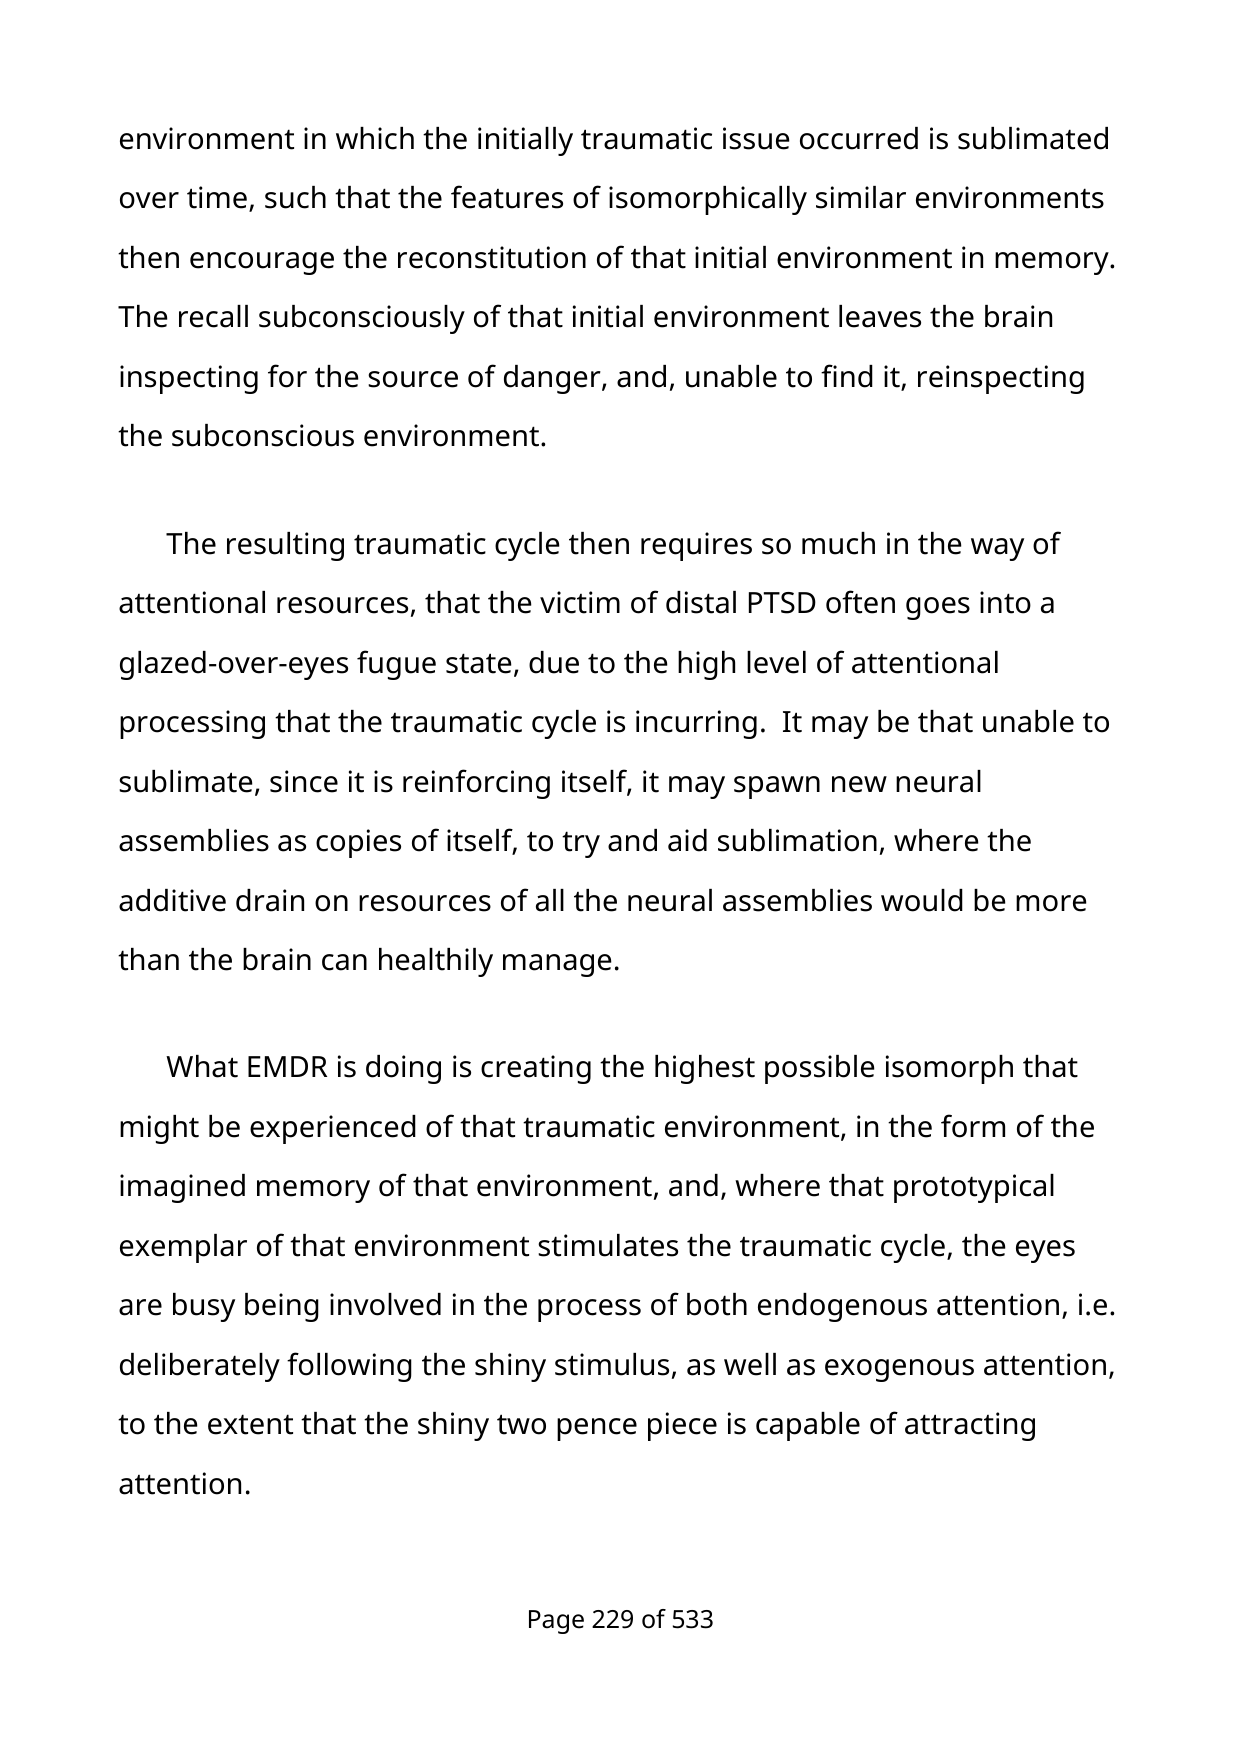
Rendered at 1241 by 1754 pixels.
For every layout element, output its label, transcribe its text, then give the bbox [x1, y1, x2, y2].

text environment in which the initially traumatic issue occurred is sublimated over time, such that the features of isomorphically similar environments then encourage the reconstitution of that initial environment in memory. The recall subconsciously of that initial environment leaves the brain inspecting for the source of danger, and, unable to find it, reinspecting the subconscious environment. [118, 118, 1122, 455]
text What EMDR is doing is creating the highest possible isomorph that might be experienced of that traumatic environment, in the form of the imagined memory of that environment, and, where that prototypical exemplar of that environment stimulates the traumatic cycle, the eyes are busy being involved in the process of both endogenous attention, i.e. deliberately following the shiny stimulus, as well as exogenous attention, to the extent that the shiny two pence piece is capable of attracting attention. [118, 1047, 1122, 1503]
text The resulting traumatic cycle then requires so much in the way of attentional resources, that the victim of distal PTSD often goes into a glazed-over-eyes fugue state, due to the high level of attentional processing that the traumatic cycle is incurring. It may be that unable to sublimate, since it is reinforcing itself, it may spawn new neural assemblies as copies of itself, to try and aid sublimation, where the additive drain on resources of all the neural assemblies would be more than the brain can healthily manage. [118, 523, 1122, 979]
